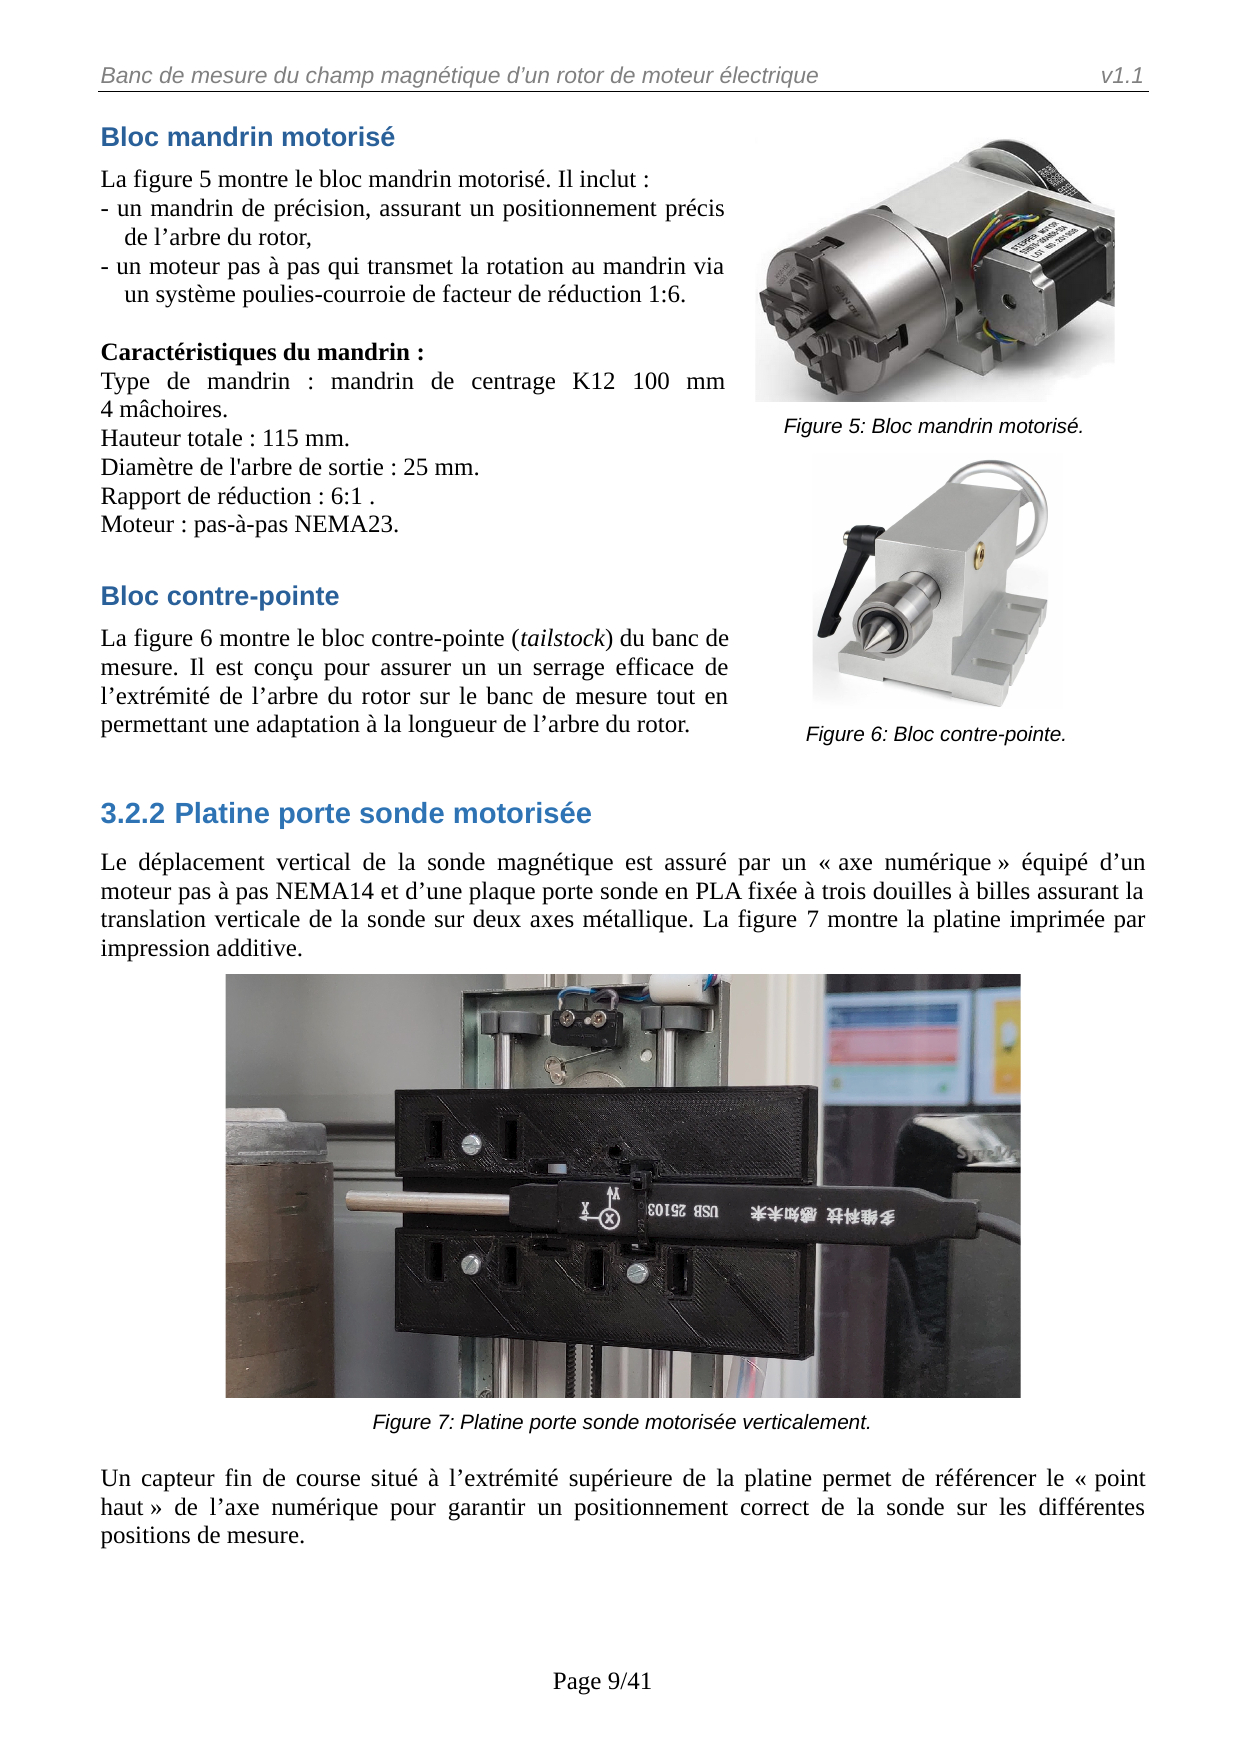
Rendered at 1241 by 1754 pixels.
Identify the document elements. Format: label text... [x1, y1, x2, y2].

text Figure 6: Bloc contre-pointe. [759, 709, 1116, 746]
text Un capteur fin de course situé à l’extrémité supérieure de la platine permet de référencer le « point haut » de l’axe numérique pour garantir un positionnement correct de la sonde sur les différentes positions de mesure. [100, 1463, 1146, 1549]
text [1116, 509, 1146, 538]
subtitle [1116, 579, 1146, 611]
text - un mandrin de précision, assurant un positionnement précis de l’arbre du rotor, [100, 193, 755, 251]
text [1115, 366, 1146, 423]
text La figure 5 montre le bloc mandrin motorisé. Il inclut : [100, 164, 755, 193]
text [1116, 481, 1146, 509]
text Diamètre de l'arbre de sortie : 25 mm. [100, 452, 759, 481]
text La figure 6 montre le bloc contre-pointe (tailstock) du banc de mesure. Il est conçu pour assurer un un serrage efficace de l’extrémité de l’arbre du rotor sur le banc de mesure tout en permettant une adaptation à la longueur de l’arbre du rotor. [100, 623, 759, 738]
text [759, 746, 1116, 755]
text [1115, 337, 1146, 366]
text Type de mandrin : mandrin de centrage K12 100 mm 4 mâchoires. [100, 366, 755, 423]
subtitle Bloc mandrin motorisé [100, 121, 1146, 152]
picture [755, 135, 1115, 402]
text Figure 7: Platine porte sonde motorisée verticalement. [226, 1398, 1021, 1434]
text Hauteur totale : 115 mm. [100, 423, 1146, 454]
picture [812, 453, 1063, 709]
text Caractéristiques du mandrin : [100, 337, 755, 366]
text Le déplacement vertical de la sonde magnétique est assuré par un « axe numérique » équipé d’un moteur pas à pas NEMA14 et d’une plaque porte sonde en PLA fixée à trois douilles à billes assurant la translation verticale de la sonde sur deux axes métallique. La figure 7 montre la platine imprimée par impression additive. [100, 847, 1146, 962]
text Moteur : pas-à-pas NEMA23. [100, 509, 759, 538]
subtitle Bloc contre-pointe [100, 579, 759, 611]
text Figure 5: Bloc mandrin motorisé. [755, 414, 1115, 438]
text [1115, 193, 1146, 251]
text - un moteur pas à pas qui transmet la rotation au mandrin via un système poulies-courroie de facteur de réduction 1:6. [100, 251, 755, 308]
picture [225, 974, 1021, 1398]
text [1116, 452, 1146, 481]
text Rapport de réduction : 6:1 . [100, 481, 759, 509]
subtitle Platine porte sonde motorisée [100, 796, 1146, 829]
subtitle [755, 402, 1115, 414]
